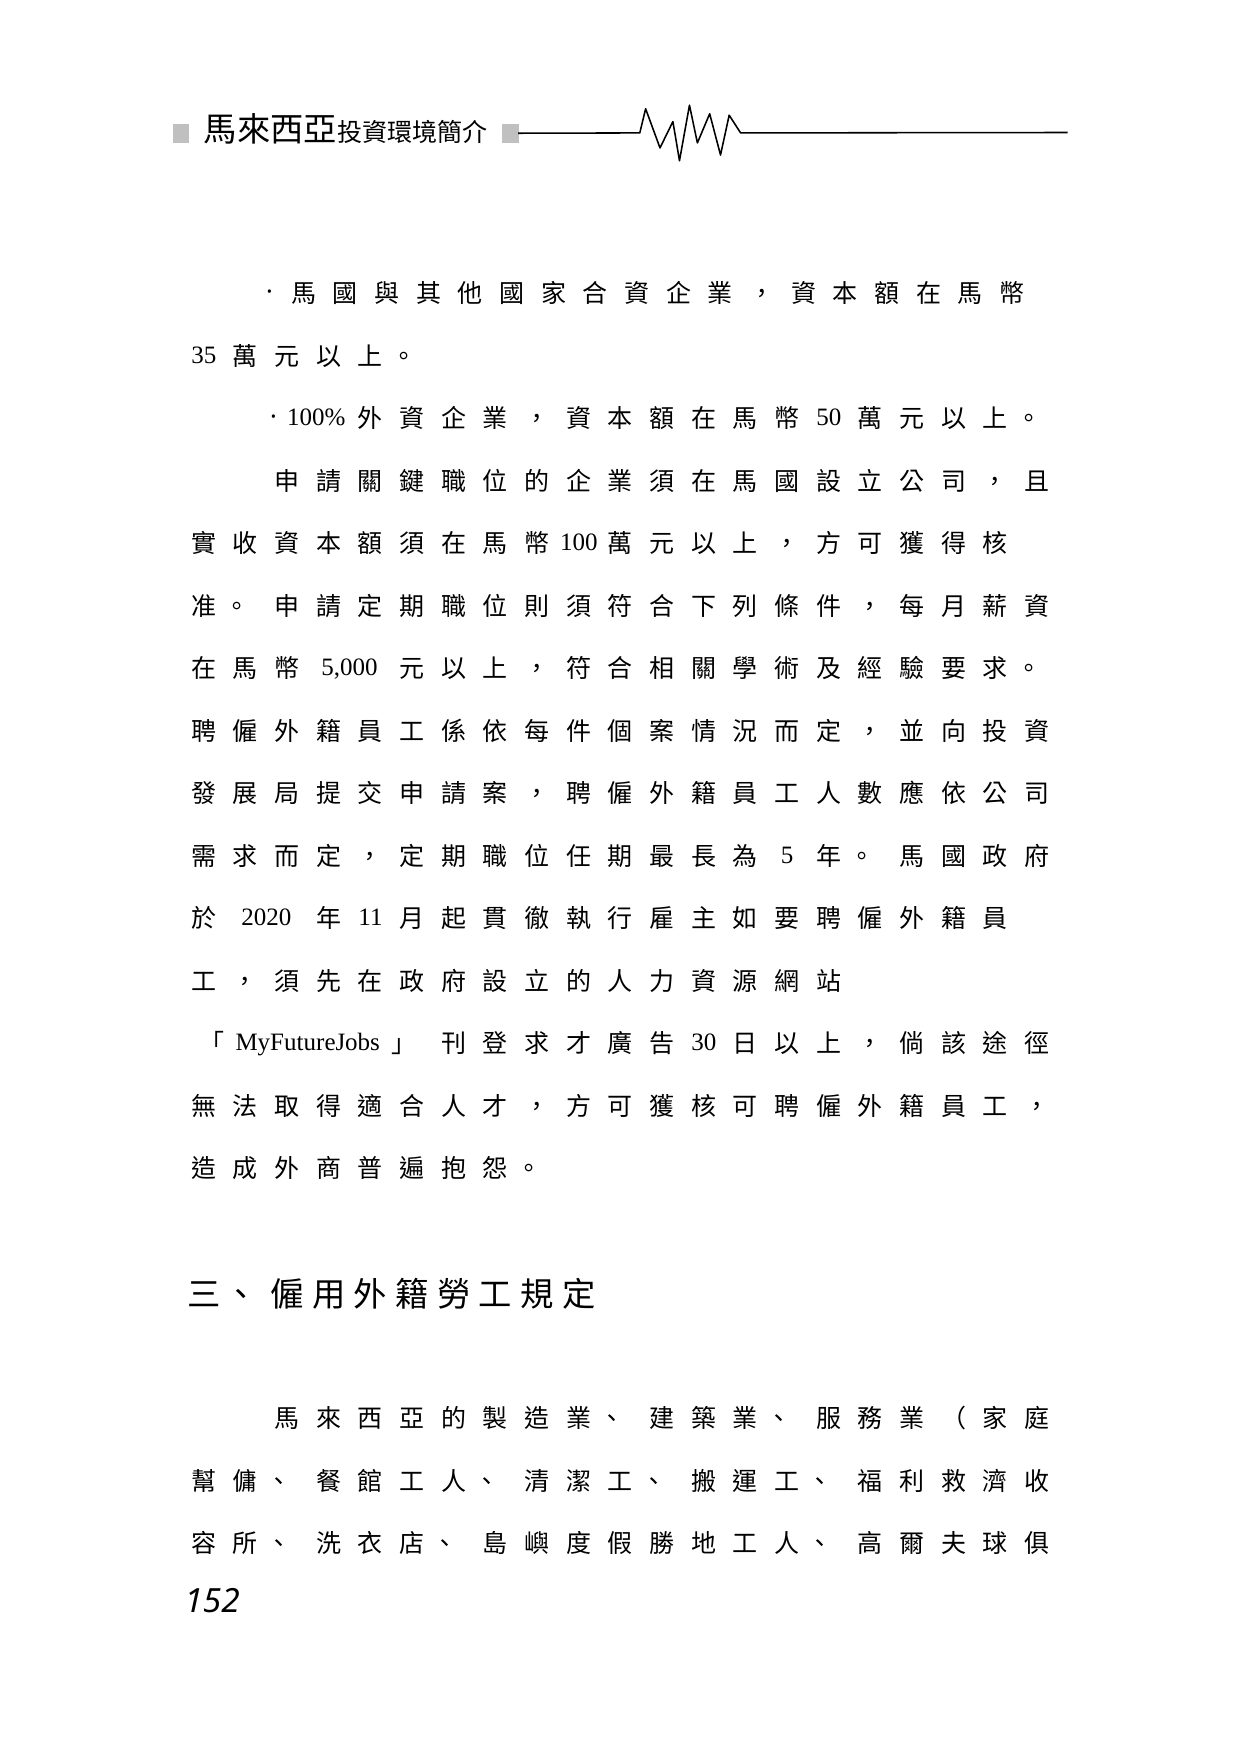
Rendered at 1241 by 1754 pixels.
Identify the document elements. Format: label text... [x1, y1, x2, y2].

text ․ 100%外資企業，資本額在馬幣50萬元以上。 [183, 375, 1058, 438]
text 申請關鍵職位的企業須在馬國設立公司，且實收資本額須在馬幣100萬元以上，方可獲得核准。申請定期職位則須符合下列條件，每月薪資在馬幣5,000元以上，符合相關學術及經驗要求。聘僱外籍員工係依每件個案情況而定，並向投資發展局提交申請案，聘僱外籍員工人數應依公司需求而定，定期職位任期最長為5年。馬國政府於2020年11月起貫徹執行雇主如要聘僱外籍員工，須先在政府設立的人力資源網站「MyFutureJobs」刊登求才廣告30日以上，倘該途徑無法取得適合人才，方可獲核可聘僱外籍員工，造成外商普遍抱怨。 [183, 438, 1058, 1188]
text 三、僱用外籍勞工規定 [183, 1250, 1058, 1313]
text ․ 馬國與其他國家合資企業，資本額在馬幣35萬元以上。 [183, 250, 1058, 375]
text 馬來西亞的製造業、建築業、服務業（家庭幫傭、餐館工人、清潔工、搬運工、福利救濟收容所、洗衣店、島嶼度假勝地工人、高爾夫球俱 [183, 1375, 1058, 1563]
